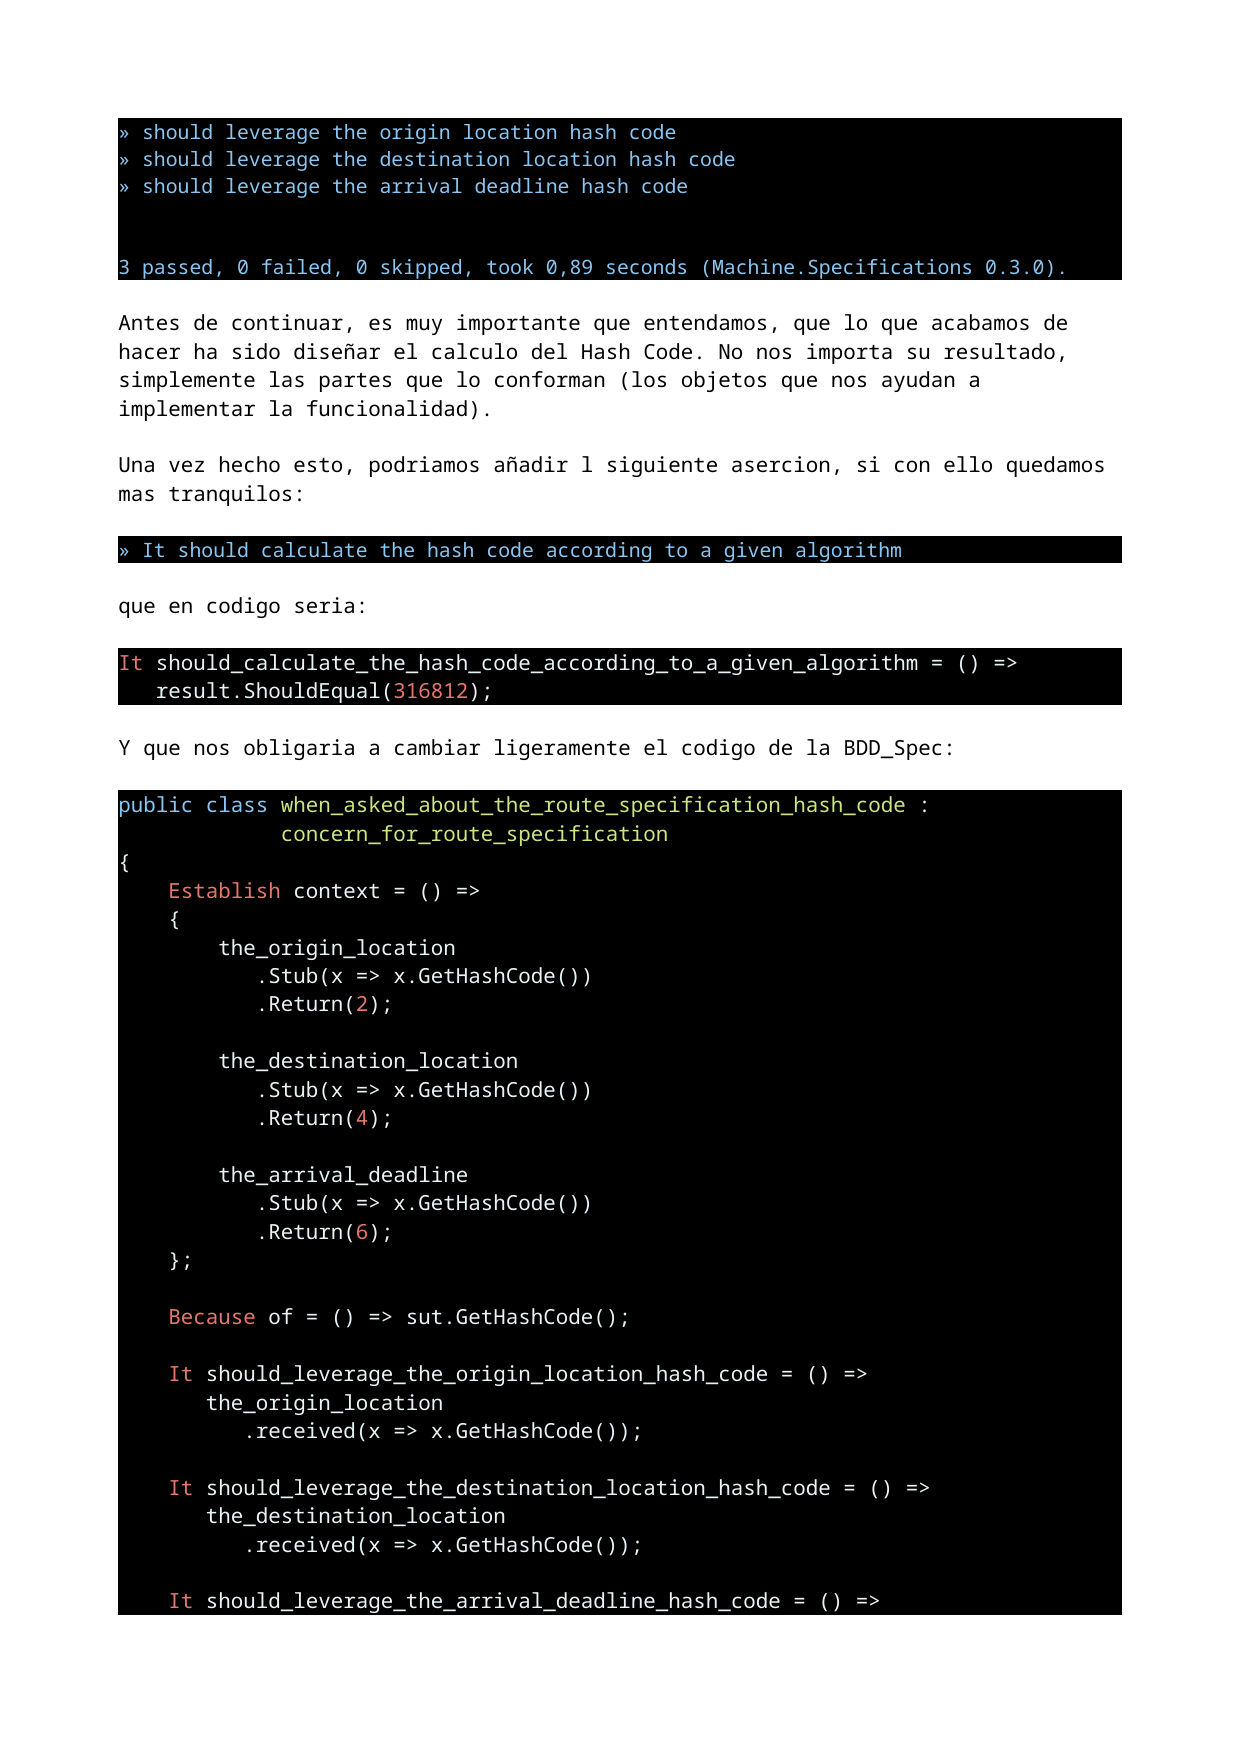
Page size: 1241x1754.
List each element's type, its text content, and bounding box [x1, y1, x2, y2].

text It should_leverage_the_origin_location_hash_code = () => [118, 1359, 1122, 1388]
text { [118, 847, 1122, 876]
text .Return(4); [118, 1103, 1122, 1132]
text It should_leverage_the_arrival_deadline_hash_code = () => [118, 1587, 1122, 1615]
text » should leverage the destination location hash code [118, 145, 1122, 172]
text » should leverage the arrival deadline hash code [118, 172, 1122, 199]
text result.ShouldEqual(316812); [118, 677, 1122, 705]
text the_destination_location [118, 1046, 1122, 1075]
text the_destination_location [118, 1501, 1122, 1530]
text It should_leverage_the_destination_location_hash_code = () => [118, 1473, 1122, 1501]
text { [118, 904, 1122, 933]
text public class when_asked_about_the_route_specification_hash_code : [118, 790, 1122, 819]
text 3 passed, 0 failed, 0 skipped, took 0,89 seconds (Machine.Specifications 0.3.0). [118, 253, 1122, 280]
text .Stub(x => x.GetHashCode()) [118, 1075, 1122, 1103]
text .received(x => x.GetHashCode()); [118, 1530, 1122, 1558]
text Una vez hecho esto, podriamos añadir l siguiente asercion, si con ello quedamos mas tranquilos: [118, 451, 1122, 507]
text }; [118, 1245, 1122, 1274]
text the_origin_location [118, 1388, 1122, 1416]
text » should leverage the origin location hash code [118, 118, 1122, 145]
text .Return(2); [118, 989, 1122, 1018]
text the_origin_location [118, 933, 1122, 961]
text .Stub(x => x.GetHashCode()) [118, 1188, 1122, 1217]
text Because of = () => sut.GetHashCode(); [118, 1302, 1122, 1331]
text concern_for_route_specification [118, 819, 1122, 847]
text .Return(6); [118, 1217, 1122, 1245]
text Antes de continuar, es muy importante que entendamos, que lo que acabamos de hacer ha sido diseñar el calculo del Hash Code. No nos importa su resultado, simplemente las partes que lo conforman (los objetos que nos ayudan a implementar la funcionalidad). [118, 308, 1122, 422]
text .Stub(x => x.GetHashCode()) [118, 961, 1122, 989]
text Y que nos obligaria a cambiar ligeramente el codigo de la BDD_Spec: [118, 733, 1122, 762]
text Establish context = () => [118, 876, 1122, 904]
text .received(x => x.GetHashCode()); [118, 1416, 1122, 1444]
text » It should calculate the hash code according to a given algorithm [118, 536, 1122, 563]
text It should_calculate_the_hash_code_according_to_a_given_algorithm = () => [118, 648, 1122, 677]
text the_arrival_deadline [118, 1160, 1122, 1188]
text que en codigo seria: [118, 591, 1122, 620]
